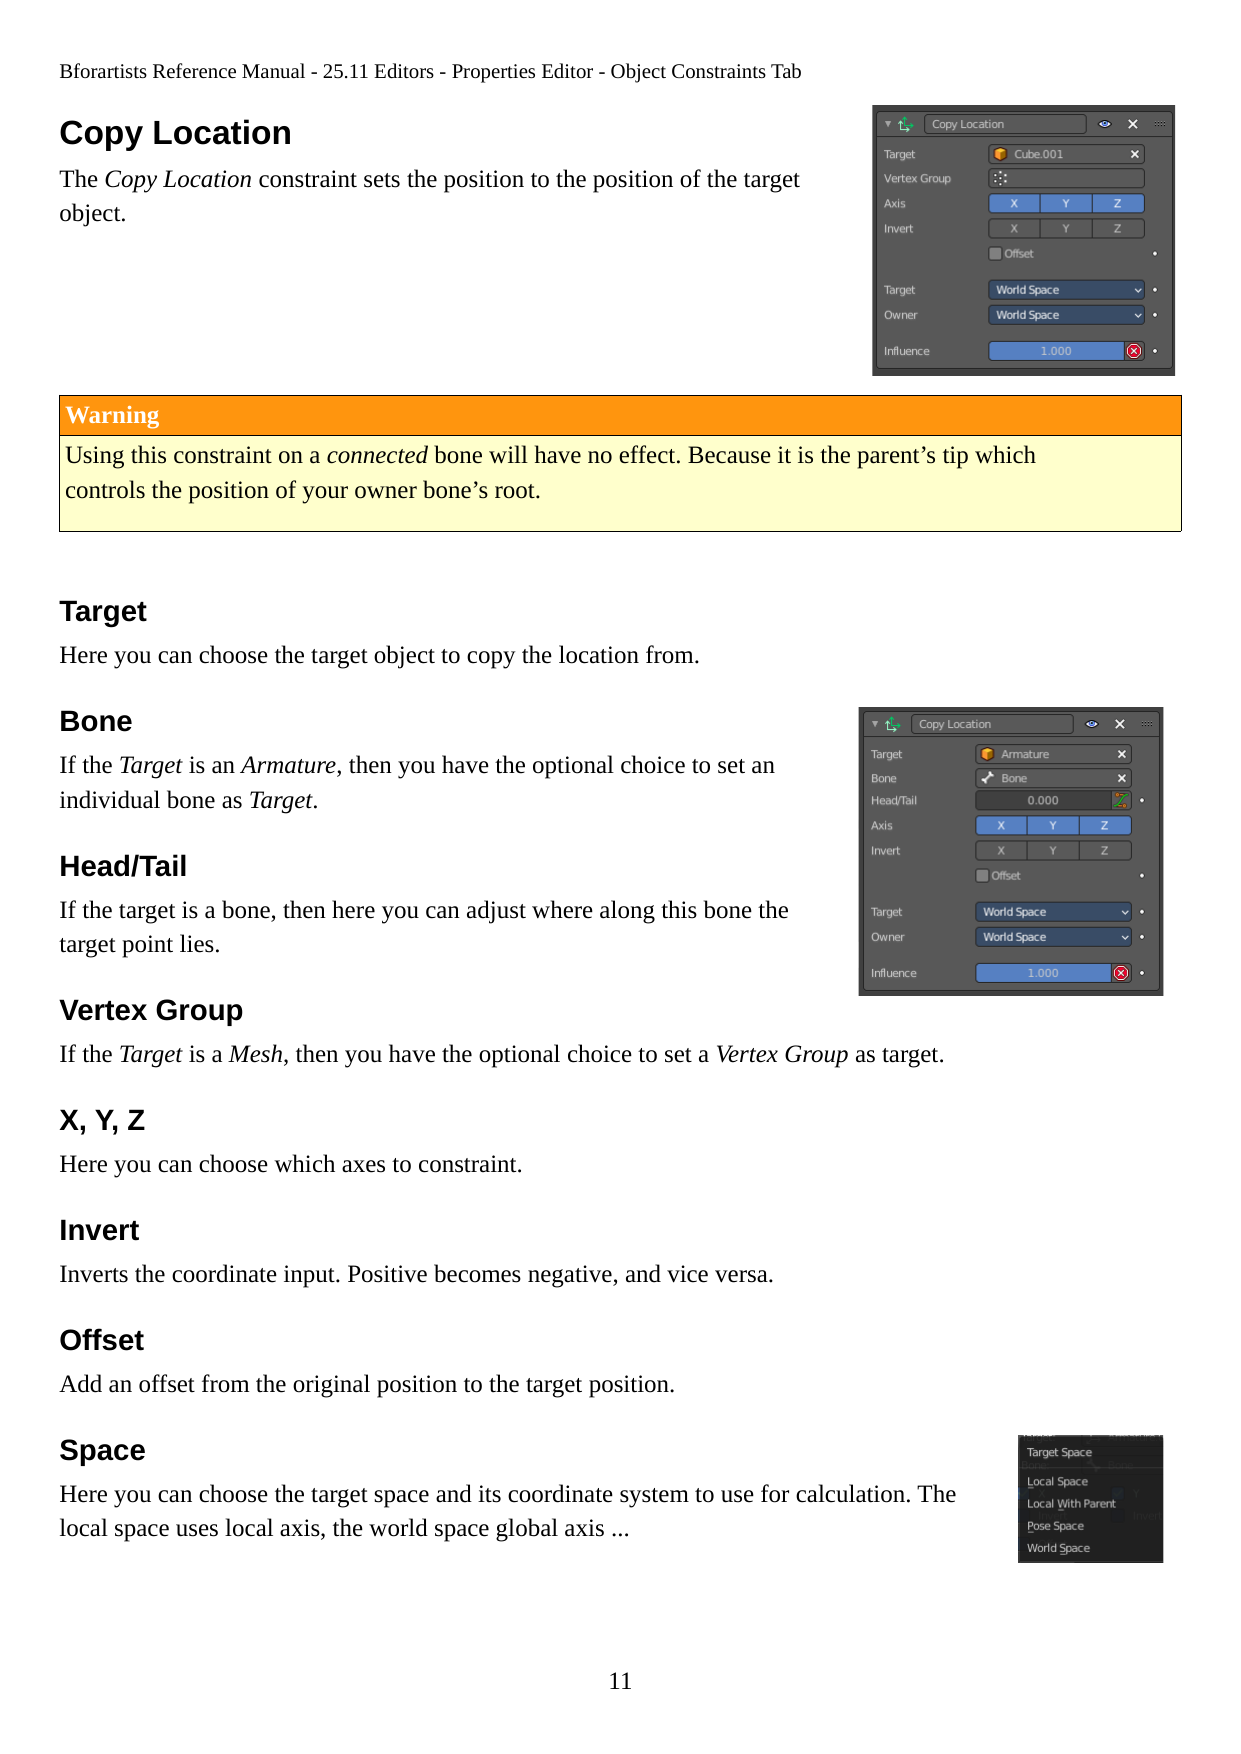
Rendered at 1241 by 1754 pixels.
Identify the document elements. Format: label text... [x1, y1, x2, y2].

picture [858, 707, 1164, 996]
table_header Warning [60, 396, 1181, 435]
subtitle [1164, 849, 1181, 882]
text If the target is a bone, then here you can adjust where along this bone the target point lies. [59, 895, 858, 958]
subtitle Bone [59, 704, 1181, 738]
subtitle Head/Tail [59, 849, 858, 882]
picture [1018, 1435, 1164, 1563]
subtitle Target [59, 594, 1181, 628]
subtitle Space [59, 1433, 1181, 1466]
text If the Target is an Armature, then you have the optional choice to set an individual bone as Target. [59, 751, 858, 814]
text If the Target is a Mesh, then you have the optional choice to set a Vertex Group as target. [59, 1039, 1181, 1068]
subtitle Vertex Group [59, 993, 1181, 1027]
subtitle X, Y, Z [59, 1103, 1181, 1137]
table_cell Using this constraint on a connected bone will have no effect. Because it is the parent’s tip which controls the position of your owner bone’s root. [60, 436, 1181, 531]
text Here you can choose which axes to constraint. [59, 1149, 1181, 1178]
subtitle Invert [59, 1213, 1181, 1247]
text The Copy Location constraint sets the position to the position of the target object. [59, 164, 872, 227]
text Here you can choose the target space and its coordinate system to use for calculation. The local space uses local axis, the world space global axis ... [59, 1479, 1018, 1542]
subtitle Offset [59, 1323, 1181, 1356]
subtitle Copy Location [59, 113, 872, 151]
text Inverts the coordinate input. Positive becomes negative, and vice versa. [59, 1259, 1181, 1288]
text Add an offset from the original position to the target position. [59, 1369, 1181, 1398]
text Here you can choose the target object to copy the location from. [59, 641, 1181, 669]
picture [872, 105, 1176, 376]
